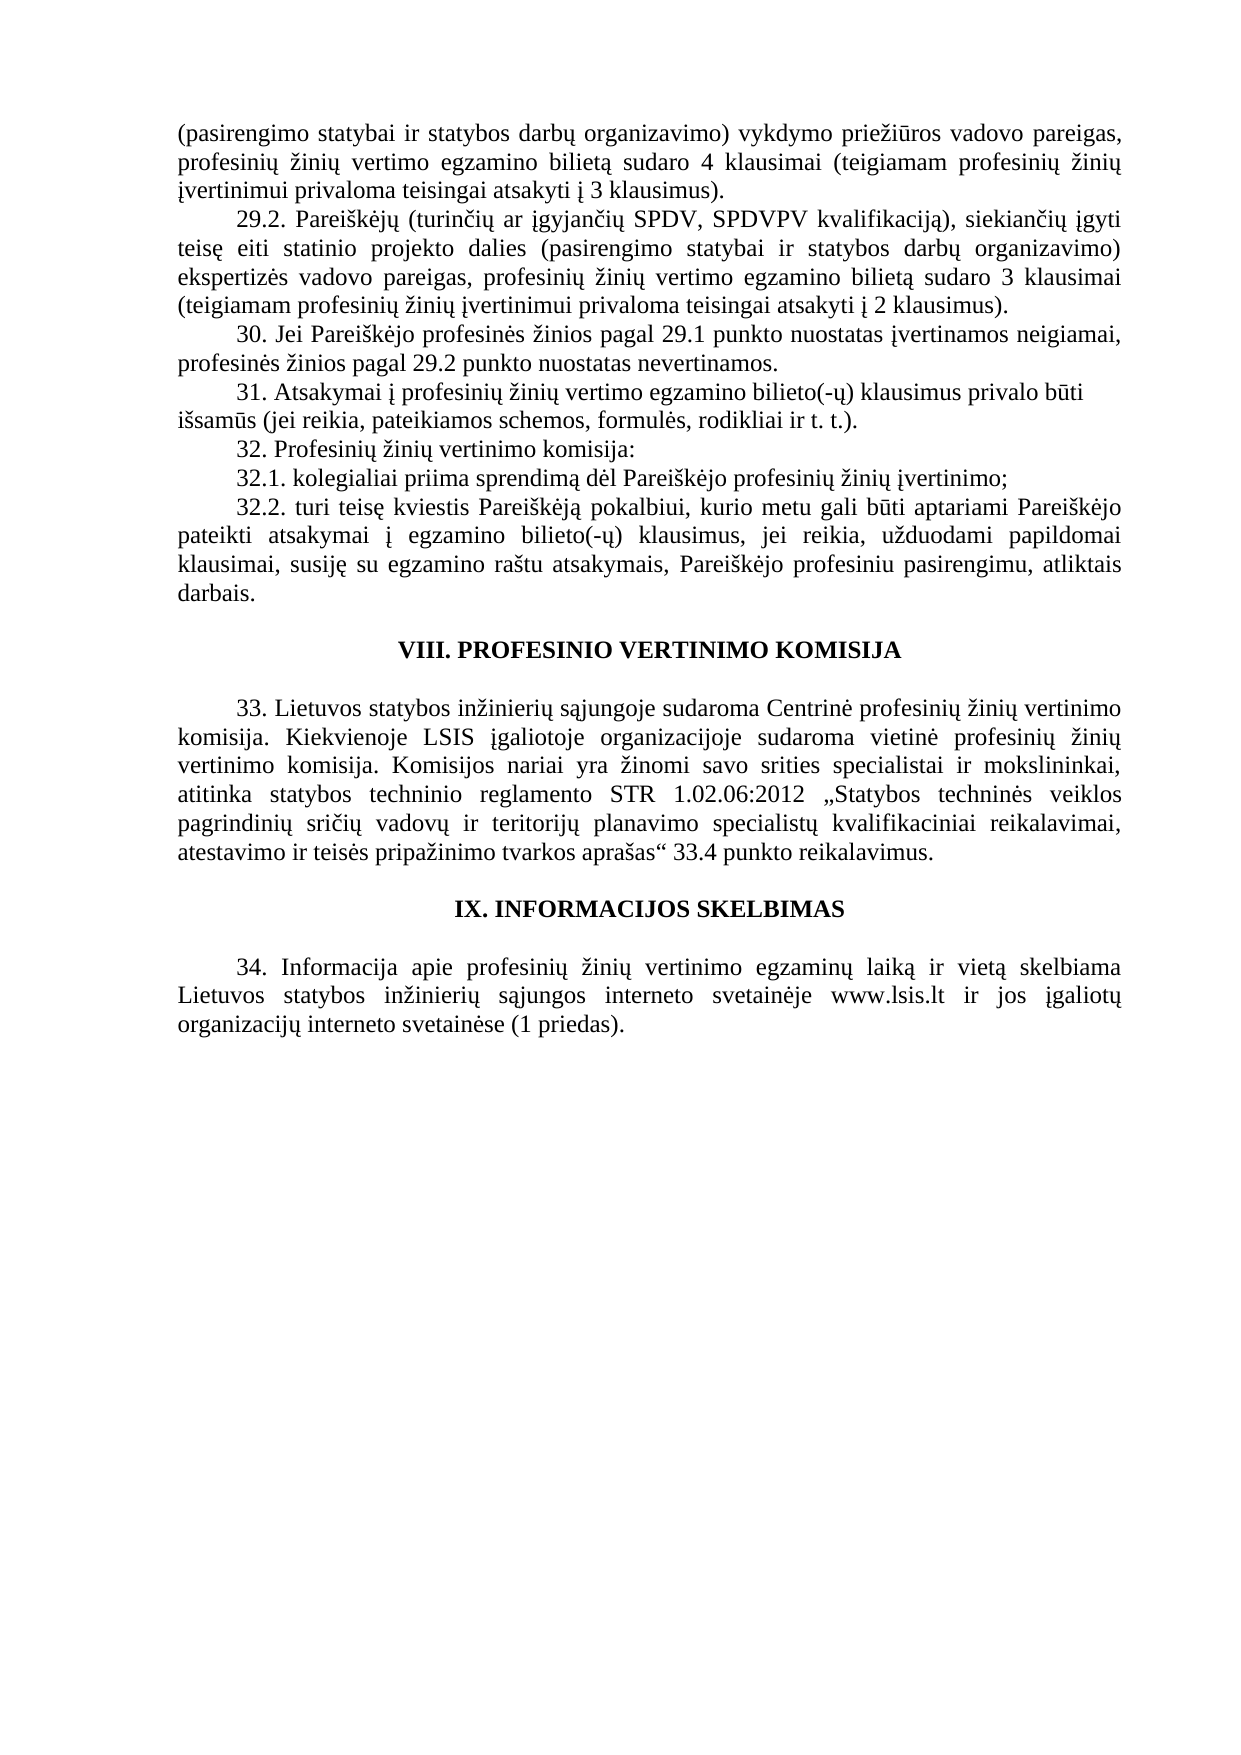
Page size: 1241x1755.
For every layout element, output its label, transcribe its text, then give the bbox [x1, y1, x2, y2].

text 31. Atsakymai į profesinių žinių vertimo egzamino bilieto(-ų) klausimus privalo būti išsamūs (jei reikia, pateikiamos schemos, formulės, rodikliai ir t. t.). [177, 377, 1122, 434]
text 33. Lietuvos statybos inžinierių sąjungoje sudaroma Centrinė profesinių žinių vertinimo komisija. Kiekvienoje LSIS įgaliotoje organizacijoje sudaroma vietinė profesinių žinių vertinimo komisija. Komisijos nariai yra žinomi savo srities specialistai ir mokslininkai, atitinka statybos techninio reglamento STR 1.02.06:2012 „Statybos techninės veiklos pagrindinių sričių vadovų ir teritorijų planavimo specialistų kvalifikaciniai reikalavimai, atestavimo ir teisės pripažinimo tvarkos aprašas“ 33.4 punkto reikalavimus. [177, 693, 1122, 866]
text 29.2. Pareiškėjų (turinčių ar įgyjančių SPDV, SPDVPV kvalifikaciją), siekiančių įgyti teisę eiti statinio projekto dalies (pasirengimo statybai ir statybos darbų organizavimo) ekspertizės vadovo pareigas, profesinių žinių vertimo egzamino bilietą sudaro 3 klausimai (teigiamam profesinių žinių įvertinimui privaloma teisingai atsakyti į 2 klausimus). [177, 204, 1122, 319]
text (pasirengimo statybai ir statybos darbų organizavimo) vykdymo priežiūros vadovo pareigas, profesinių žinių vertimo egzamino bilietą sudaro 4 klausimai (teigiamam profesinių žinių įvertinimui privaloma teisingai atsakyti į 3 klausimus). [177, 118, 1122, 204]
text IX. INFORMACIJOS SKELBIMAS [177, 894, 1122, 923]
text 30. Jei Pareiškėjo profesinės žinios pagal 29.1 punkto nuostatas įvertinamos neigiamai, profesinės žinios pagal 29.2 punkto nuostatas nevertinamos. [177, 319, 1122, 377]
text 34. Informacija apie profesinių žinių vertinimo egzaminų laiką ir vietą skelbiama Lietuvos statybos inžinierių sąjungos interneto svetainėje www.lsis.lt ir jos įgaliotų organizacijų interneto svetainėse (1 priedas). [177, 952, 1122, 1038]
text 32.2. turi teisę kviestis Pareiškėją pokalbiui, kurio metu gali būti aptariami Pareiškėjo pateikti atsakymai į egzamino bilieto(-ų) klausimus, jei reikia, užduodami papildomai klausimai, susiję su egzamino raštu atsakymais, Pareiškėjo profesiniu pasirengimu, atliktais darbais. [177, 492, 1122, 607]
text VIII. PROFESINIO VERTINIMO KOMISIJA [177, 636, 1122, 664]
text 32. Profesinių žinių vertinimo komisija: [177, 434, 1122, 463]
text 32.1. kolegialiai priima sprendimą dėl Pareiškėjo profesinių žinių įvertinimo; [177, 463, 1122, 492]
